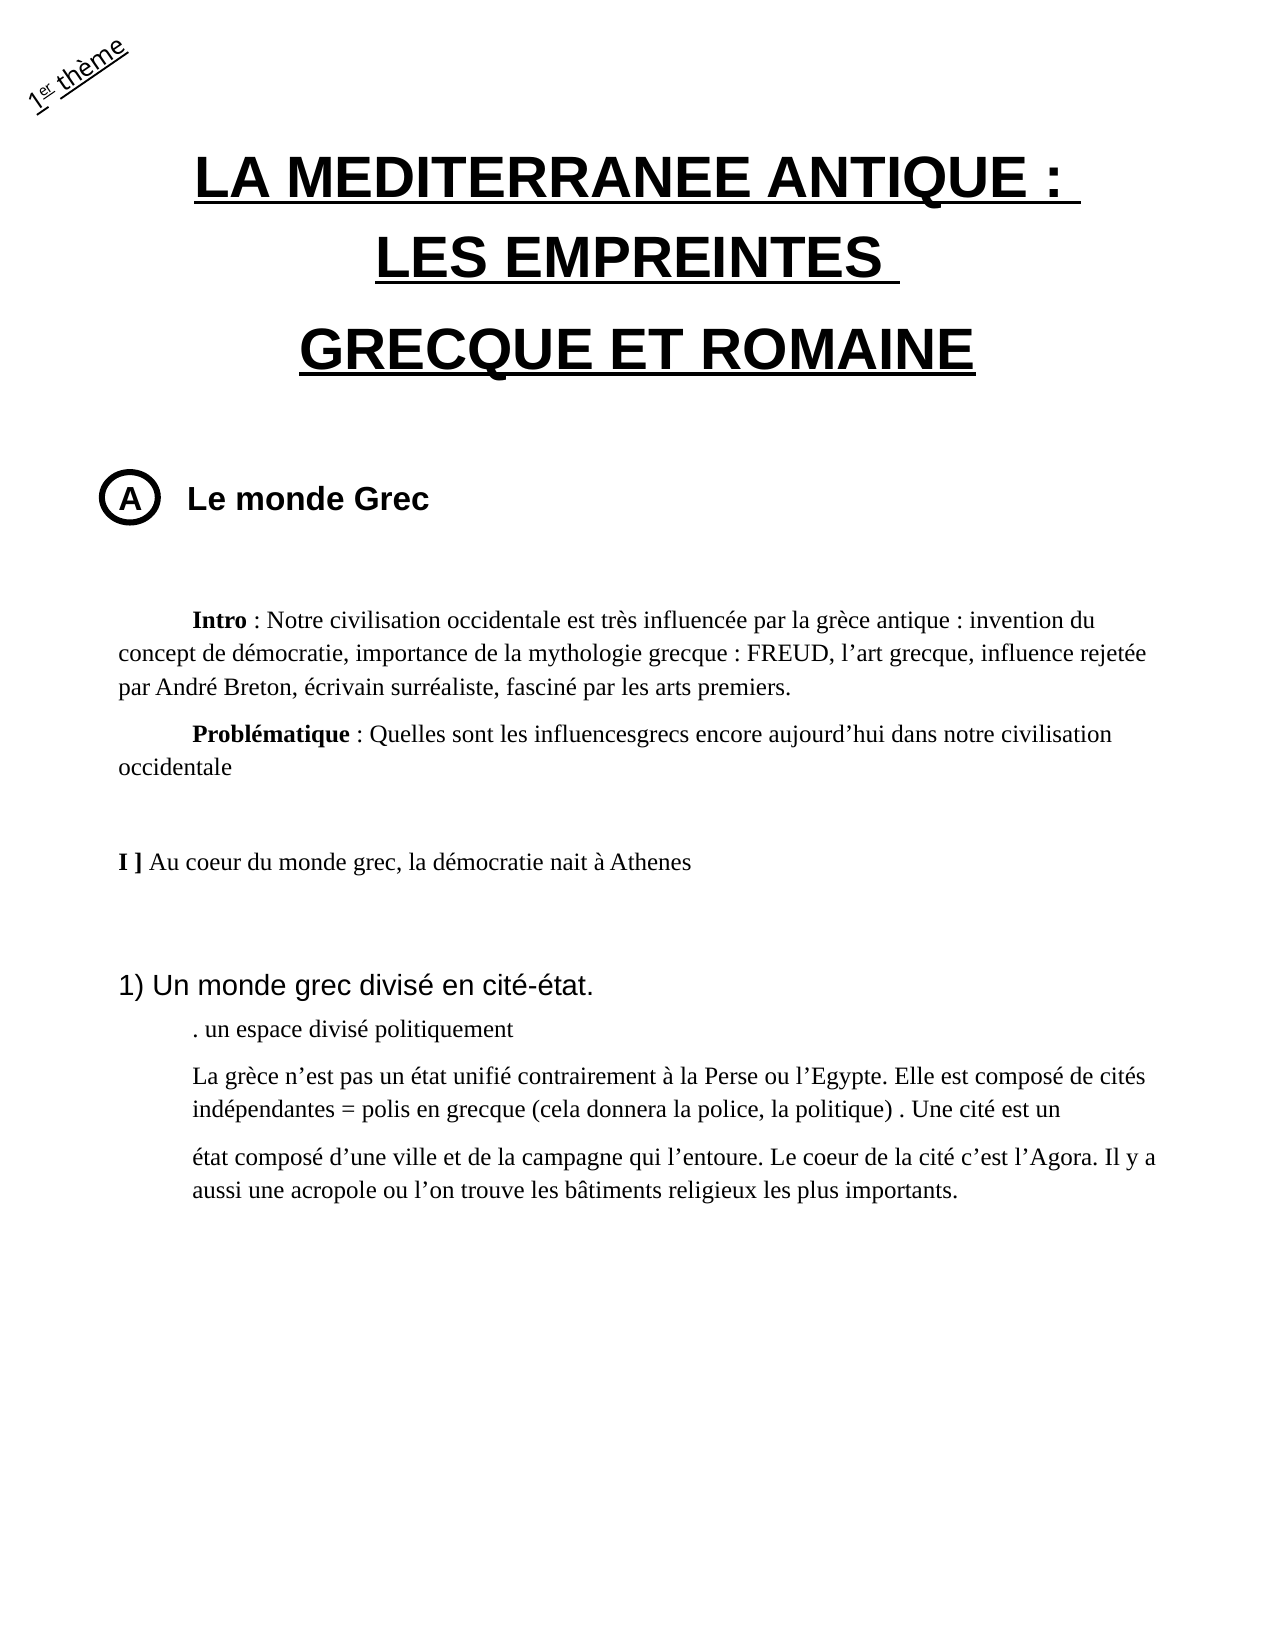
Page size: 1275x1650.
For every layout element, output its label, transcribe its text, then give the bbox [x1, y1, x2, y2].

text GRECQUE ET ROMAINE [118, 314, 1157, 381]
text I ] Au coeur du monde grec, la démocratie nait à Athenes [118, 847, 1157, 876]
text Problématique : Quelles sont les influencesgrecs encore aujourd’hui dans notre civilisation occidentale [118, 719, 1157, 781]
subtitle Le monde Grec [153, 479, 1157, 517]
text état composé d’une ville et de la campagne qui l’entoure. Le coeur de la cité c’est l’Agora. Il y a aussi une acropole ou l’on trouve les bâtiments religieux les plus importants. [118, 1142, 1157, 1204]
title LA MEDITERRANEE ANTIQUE : [118, 143, 1157, 210]
text La grèce n’est pas un état unifié contrairement à la Perse ou l’Egypte. Elle est composé de cités indépendantes = polis en grecque (cela donnera la police, la politique) . Une cité est un [118, 1061, 1157, 1123]
text LES EMPREINTES [118, 223, 1157, 290]
subtitle 1) Un monde grec divisé en cité-état. [118, 968, 1157, 1001]
subtitle A [118, 479, 154, 517]
text . un espace divisé politiquement [118, 1014, 1157, 1042]
text Intro : Notre civilisation occidentale est très influencée par la grèce antique : invention du concept de démocratie, importance de la mythologie grecque : FREUD, l’art grecque, influence rejetée par André Breton, écrivain surréaliste, fasciné par les arts premiers. [118, 606, 1157, 700]
